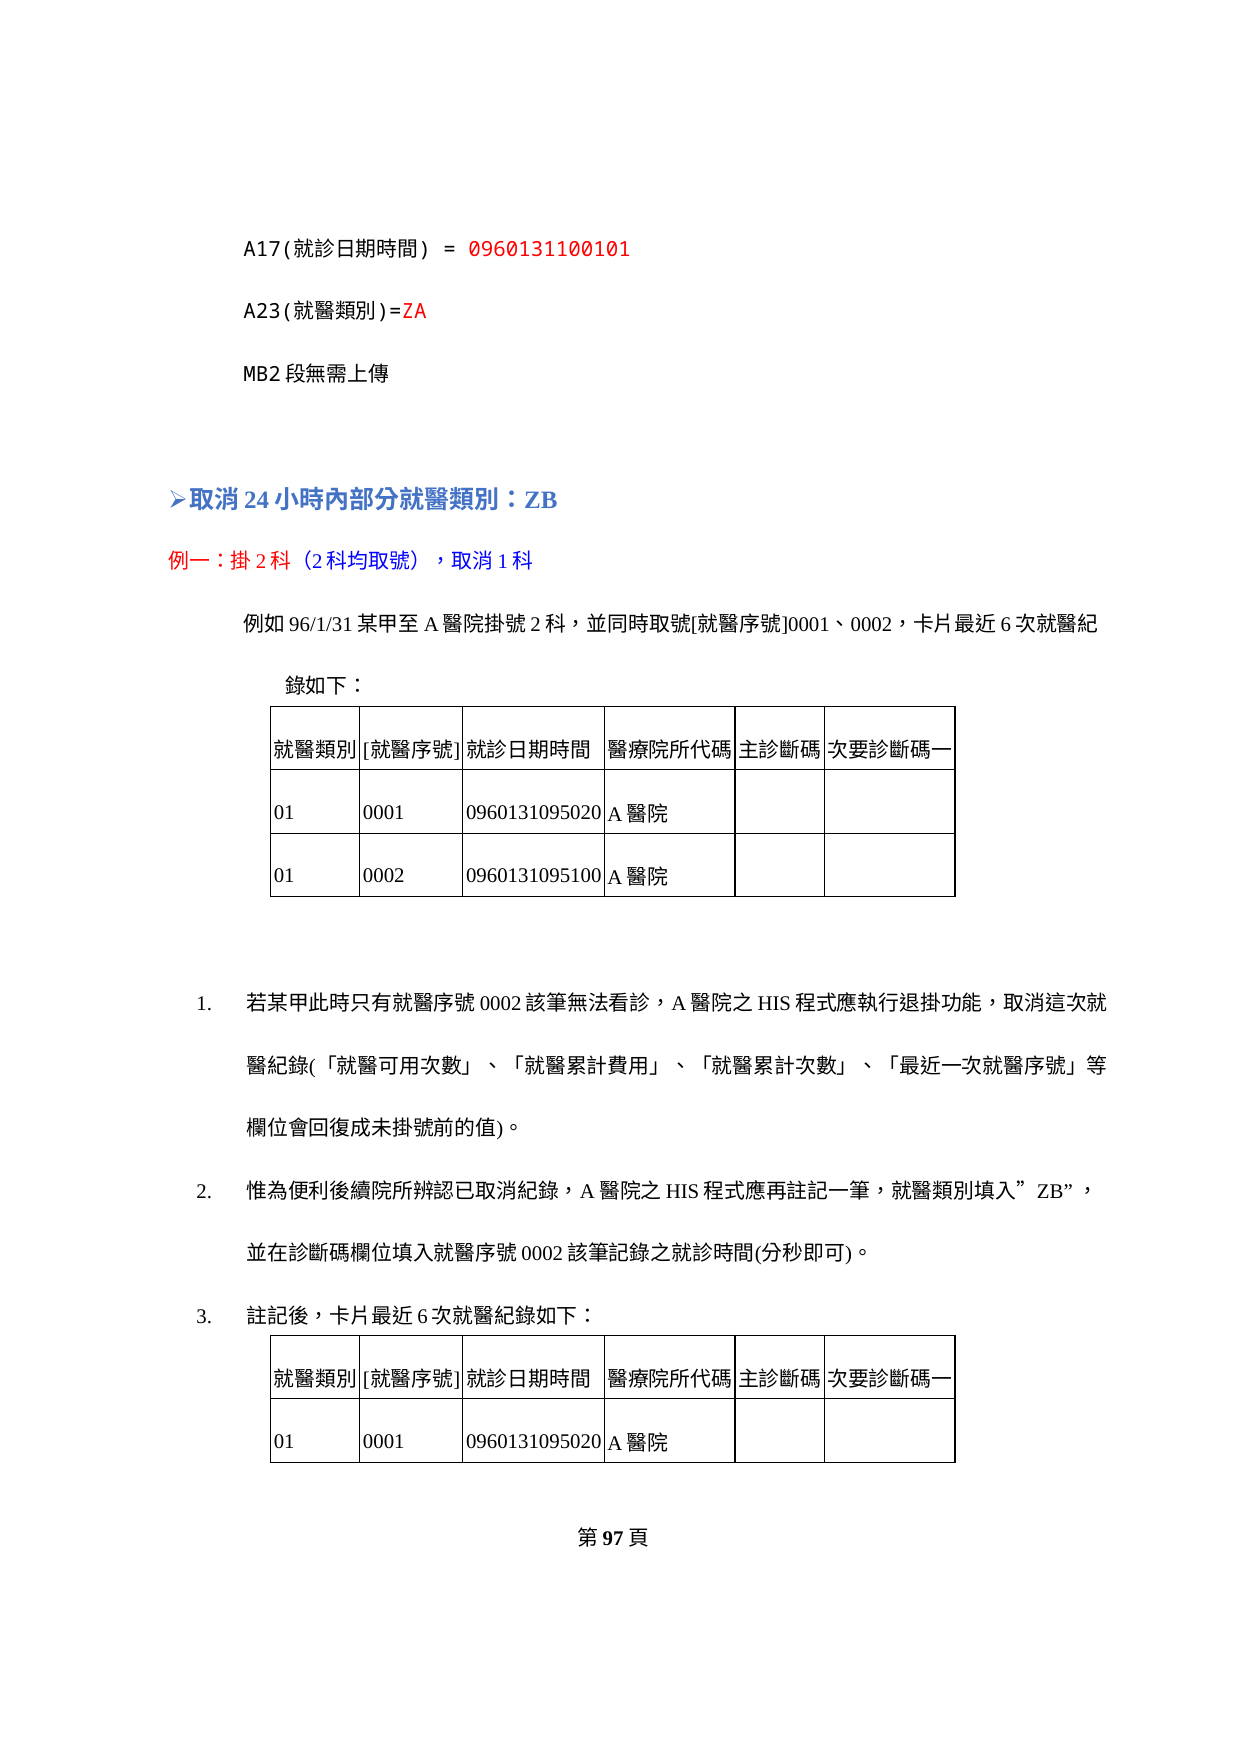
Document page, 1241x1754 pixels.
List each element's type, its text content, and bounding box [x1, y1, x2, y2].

table_cell 0960131095020 [463, 770, 604, 833]
table_cell [825, 770, 954, 833]
table_header 醫療院所代碼 [605, 707, 734, 769]
table_cell [736, 1399, 824, 1462]
list 註記後，卡片最近6次就醫紀錄如下： [196, 1272, 1107, 1335]
table_cell A醫院 [605, 834, 734, 896]
list 惟為便利後續院所辨認已取消紀錄，A醫院之HIS程式應再註記一筆，就醫類別填入”ZB” ，並在診斷碼欄位填入就醫序號0002該筆記錄之就診時間(分秒即可)。 [196, 1147, 1107, 1272]
list 若某甲此時只有就醫序號0002該筆無法看診，A醫院之HIS程式應執行退掛功能，取消這次就醫紀錄(「就醫可用次數」、「就醫累計費用」、「就醫累計次數」、「最近一次就醫序號」等欄位會回復成未掛號前的值)。 [196, 960, 1107, 1147]
table_header 醫療院所代碼 [605, 1336, 734, 1398]
table_header 就醫類別 [271, 1336, 359, 1398]
table_header 就診日期時間 [463, 707, 604, 769]
table_header 次要診斷碼一 [825, 707, 954, 769]
table_cell 0960131095100 [463, 834, 604, 896]
table_cell 01 [271, 770, 359, 833]
table_cell [736, 770, 824, 833]
table_cell A醫院 [605, 770, 734, 833]
table_header 主診斷碼 [736, 707, 824, 769]
list 取消24小時內部分就醫類別：ZB [168, 456, 1107, 518]
table_cell 01 [271, 1399, 359, 1462]
table_cell 0001 [360, 1399, 462, 1462]
table_cell [825, 834, 954, 896]
table_cell [736, 834, 824, 896]
table_header 就診日期時間 [463, 1336, 604, 1398]
table_cell [825, 1399, 954, 1462]
text A17(就診日期時間) = 0960131100101 [243, 206, 1107, 268]
table_header 就醫類別 [271, 707, 359, 769]
table_cell 0960131095020 [463, 1399, 604, 1462]
table_cell 01 [271, 834, 359, 896]
text A23(就醫類別)=ZA [243, 268, 1107, 331]
text 例一：掛2科（2科均取號），取消1科 [168, 518, 1107, 581]
table_cell 0001 [360, 770, 462, 833]
table_cell A醫院 [605, 1399, 734, 1462]
table_header [就醫序號] [360, 1336, 462, 1398]
table_cell 0002 [360, 834, 462, 896]
table_header [就醫序號] [360, 707, 462, 769]
text 例如96/1/31某甲至A醫院掛號2科，並同時取號[就醫序號]0001、0002，卡片最近6次就醫紀錄如下： [243, 581, 1107, 706]
text MB2段無需上傳 [243, 331, 1107, 393]
table_header 主診斷碼 [736, 1336, 824, 1398]
table_header 次要診斷碼一 [825, 1336, 954, 1398]
